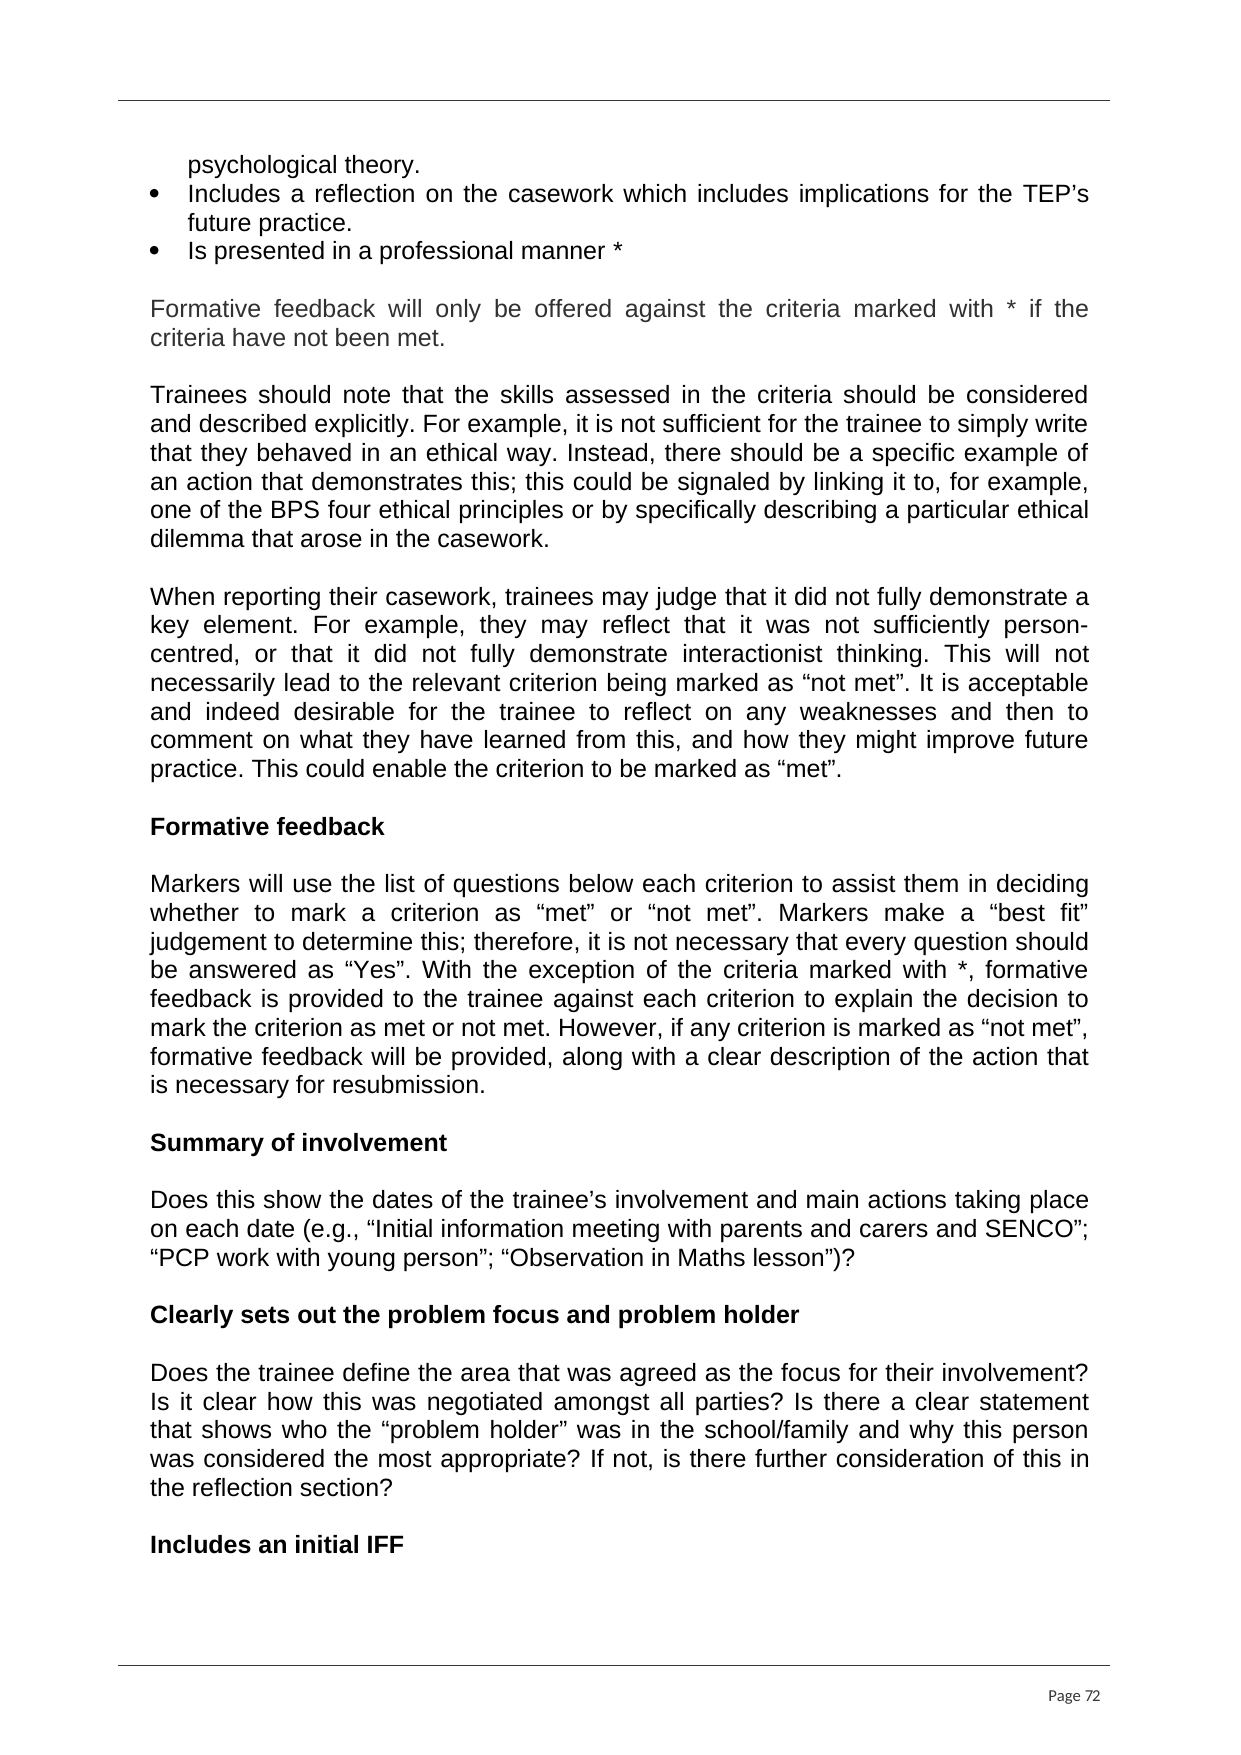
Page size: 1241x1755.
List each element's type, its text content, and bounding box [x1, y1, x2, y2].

text Formative feedback [150, 811, 1091, 840]
text Summary of involvement [150, 1128, 1091, 1156]
text Formative feedback will only be offered against the criteria marked with * if the criteria have not been met. [150, 294, 1091, 351]
list Includes a reflection on the casework which includes implications for the TEP’s future practice. [150, 179, 1091, 236]
text Markers will use the list of questions below each criterion to assist them in deciding whether to mark a criterion as “met” or “not met”. Markers make a “best fit” judgement to determine this; therefore, it is not necessary that every question should be answered as “Yes”. With the exception of the criteria marked with *, formative feedback is provided to the trainee against each criterion to explain the decision to mark the criterion as met or not met. However, if any criterion is marked as “not met”, formative feedback will be provided, along with a clear description of the action that is necessary for resubmission. [150, 869, 1091, 1099]
list psychological theory. [150, 150, 1091, 179]
list Is presented in a professional manner * [150, 236, 1091, 265]
text Trainees should note that the skills assessed in the criteria should be considered and described explicitly. For example, it is not sufficient for the trainee to simply write that they behaved in an ethical way. Instead, there should be a specific example of an action that demonstrates this; this could be signaled by linking it to, for example, one of the BPS four ethical principles or by specifically describing a particular ethical dilemma that arose in the casework. [150, 380, 1091, 553]
text Does the trainee define the area that was agreed as the focus for their involvement? Is it clear how this was negotiated amongst all parties? Is there a clear statement that shows who the “problem holder” was in the school/family and why this person was considered the most appropriate? If not, is there further consideration of this in the reflection section? [150, 1358, 1091, 1501]
text When reporting their casework, trainees may judge that it did not fully demonstrate a key element. For example, they may reflect that it was not sufficiently person-centred, or that it did not fully demonstrate interactionist thinking. This will not necessarily lead to the relevant criterion being marked as “not met”. It is acceptable and indeed desirable for the trainee to reflect on any weaknesses and then to comment on what they have learned from this, and how they might improve future practice. This could enable the criterion to be marked as “met”. [150, 581, 1091, 783]
text Does this show the dates of the trainee’s involvement and main actions taking place on each date (e.g., “Initial information meeting with parents and carers and SENCO”; “PCP work with young person”; “Observation in Maths lesson”)? [150, 1185, 1091, 1271]
text Clearly sets out the problem focus and problem holder [150, 1300, 1091, 1329]
text Includes an initial IFF [150, 1530, 1091, 1559]
